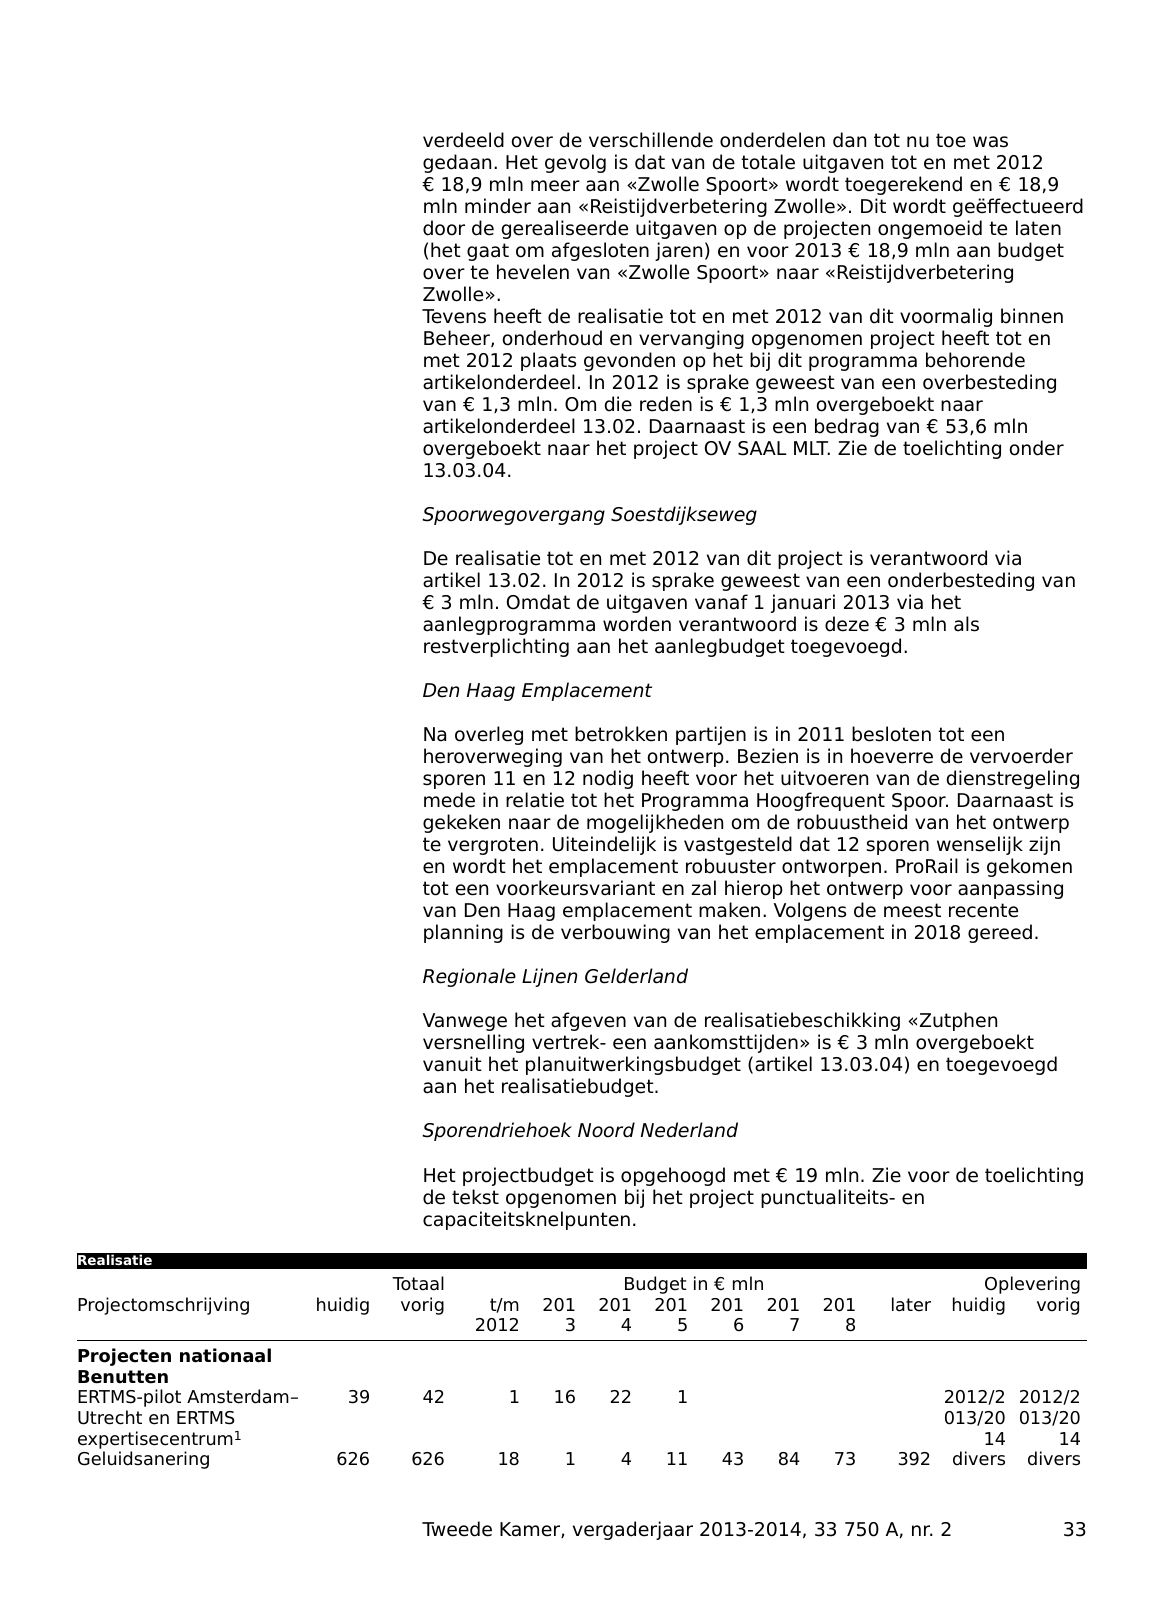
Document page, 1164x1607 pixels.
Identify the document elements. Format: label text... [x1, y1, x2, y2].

table_cell Budget in € mln [451, 1269, 937, 1294]
table_cell [301, 1367, 376, 1387]
table_cell [862, 1341, 937, 1367]
table_cell 392 [862, 1449, 937, 1470]
table_cell 2016 [694, 1295, 750, 1340]
table_cell 1 [526, 1449, 582, 1470]
text Na overleg met betrokken partijen is in 2011 besloten tot een heroverweging van het ontwerp. Bezien is in hoeverre de vervoerder sporen 11 en 12 nodig heeft voor het uitvoeren van de dienstregeling mede in relatie tot het Programma Hoogfrequent Spoor. Daarnaast is gekeken naar de mogelijkheden om de robuustheid van het ontwerp te vergroten. Uiteindelijk is vastgesteld dat 12 sporen wenselijk zijn en wordt het emplacement robuuster ontworpen. ProRail is gekomen tot een voorkeursvariant en zal hierop het ontwerp voor aanpassing van Den Haag emplacement maken. Volgens de meest recente planning is de verbouwing van het emplacement in 2018 gereed. [422, 724, 1087, 944]
table_cell [451, 1367, 526, 1387]
table_cell huidig [301, 1295, 376, 1340]
table_cell 39 [301, 1388, 376, 1449]
table_cell 2018 [806, 1295, 862, 1340]
table_cell [1012, 1367, 1087, 1387]
table_cell [376, 1367, 451, 1387]
table_cell [750, 1367, 806, 1387]
subtitle Regionale Lijnen Gelderland [422, 966, 1087, 988]
table_cell 18 [451, 1449, 526, 1470]
table_cell Projectomschrijving [77, 1295, 301, 1340]
table_cell Projecten nationaal [77, 1341, 301, 1367]
text Vanwege het afgeven van de realisatiebeschikking «Zutphen versnelling vertrek- een aankomsttijden» is € 3 mln overgeboekt vanuit het planuitwerkingsbudget (artikel 13.03.04) en toegevoegd aan het realisatiebudget. [422, 1010, 1087, 1098]
table_cell [77, 1269, 301, 1294]
table_cell [1012, 1341, 1087, 1367]
table_cell t/m 2012 [451, 1295, 526, 1340]
table_cell huidig [937, 1295, 1012, 1340]
table_cell [937, 1367, 1012, 1387]
table_cell 2012/2013/2014 [937, 1388, 1012, 1449]
table_cell 73 [806, 1449, 862, 1470]
table_cell [937, 1341, 1012, 1367]
table_cell [862, 1388, 937, 1449]
table_cell [750, 1388, 806, 1449]
table_cell 2013 [526, 1295, 582, 1340]
table_cell [862, 1367, 937, 1387]
table_cell [694, 1341, 750, 1367]
table_cell [806, 1367, 862, 1387]
table_cell divers [1012, 1449, 1087, 1470]
table_cell [638, 1341, 694, 1367]
table_cell [750, 1341, 806, 1367]
table_cell [806, 1341, 862, 1367]
text De realisatie tot en met 2012 van dit project is verantwoord via artikel 13.02. In 2012 is sprake geweest van een onderbesteding van € 3 mln. Omdat de uitgaven vanaf 1 januari 2013 via het aanlegprogramma worden verantwoord is deze € 3 mln als restverplichting aan het aanlegbudget toegevoegd. [422, 548, 1087, 658]
subtitle Spoorwegovergang Soestdijkseweg [422, 504, 1087, 526]
table_cell [582, 1341, 638, 1367]
table_header Realisatie [77, 1253, 1087, 1268]
table_cell ERTMS-pilot Amsterdam–Utrecht en ERTMS expertisecentrum1 [77, 1388, 301, 1449]
table_cell 22 [582, 1388, 638, 1449]
table_cell [526, 1367, 582, 1387]
table_cell [526, 1341, 582, 1367]
table_cell 626 [301, 1449, 376, 1470]
table_cell 11 [638, 1449, 694, 1470]
table_cell 1 [451, 1388, 526, 1449]
table_cell [694, 1367, 750, 1387]
table_cell 626 [376, 1449, 451, 1470]
subtitle Den Haag Emplacement [422, 680, 1087, 702]
table_cell 42 [376, 1388, 451, 1449]
table_cell [806, 1388, 862, 1449]
table_cell 2012/2013/2014 [1012, 1388, 1087, 1449]
table_cell [694, 1388, 750, 1449]
table_cell 2014 [582, 1295, 638, 1340]
table_cell 84 [750, 1449, 806, 1470]
table_cell later [862, 1295, 937, 1340]
table_cell 16 [526, 1388, 582, 1449]
text Het projectbudget is opgehoogd met € 19 mln. Zie voor de toelichting de tekst opgenomen bij het project punctualiteits- en capaciteitsknelpunten. [422, 1164, 1087, 1231]
table_cell Oplevering [937, 1269, 1087, 1294]
table_cell 1 [638, 1388, 694, 1449]
table_cell 43 [694, 1449, 750, 1470]
table_cell [638, 1367, 694, 1387]
table_cell 2017 [750, 1295, 806, 1340]
text verdeeld over de verschillende onderdelen dan tot nu toe was gedaan. Het gevolg is dat van de totale uitgaven tot en met 2012 € 18,9 mln meer aan «Zwolle Spoort» wordt toegerekend en € 18,9 mln minder aan «Reistijdverbetering Zwolle». Dit wordt geëffectueerd door de gerealiseerde uitgaven op de projecten ongemoeid te laten (het gaat om afgesloten jaren) en voor 2013 € 18,9 mln aan budget over te hevelen van «Zwolle Spoort» naar «Reistijdverbetering Zwolle». [422, 130, 1087, 306]
table_cell [582, 1367, 638, 1387]
table_cell vorig [376, 1295, 451, 1340]
table_cell 2015 [638, 1295, 694, 1340]
table_cell [376, 1341, 451, 1367]
table_cell Totaal [301, 1269, 451, 1294]
text Tevens heeft de realisatie tot en met 2012 van dit voormalig binnen Beheer, onderhoud en vervanging opgenomen project heeft tot en met 2012 plaats gevonden op het bij dit programma behorende artikelonderdeel. In 2012 is sprake geweest van een overbesteding van € 1,3 mln. Om die reden is € 1,3 mln overgeboekt naar artikelonderdeel 13.02. Daarnaast is een bedrag van € 53,6 mln overgeboekt naar het project OV SAAL MLT. Zie de toelichting onder 13.03.04. [422, 306, 1087, 482]
table_cell Geluidsanering [77, 1449, 301, 1470]
table_cell [301, 1341, 376, 1367]
table_cell [451, 1341, 526, 1367]
table_cell 4 [582, 1449, 638, 1470]
table_cell Benutten [77, 1367, 301, 1387]
table_cell vorig [1012, 1295, 1087, 1340]
subtitle Sporendriehoek Noord Nederland [422, 1120, 1087, 1142]
table_cell divers [937, 1449, 1012, 1470]
